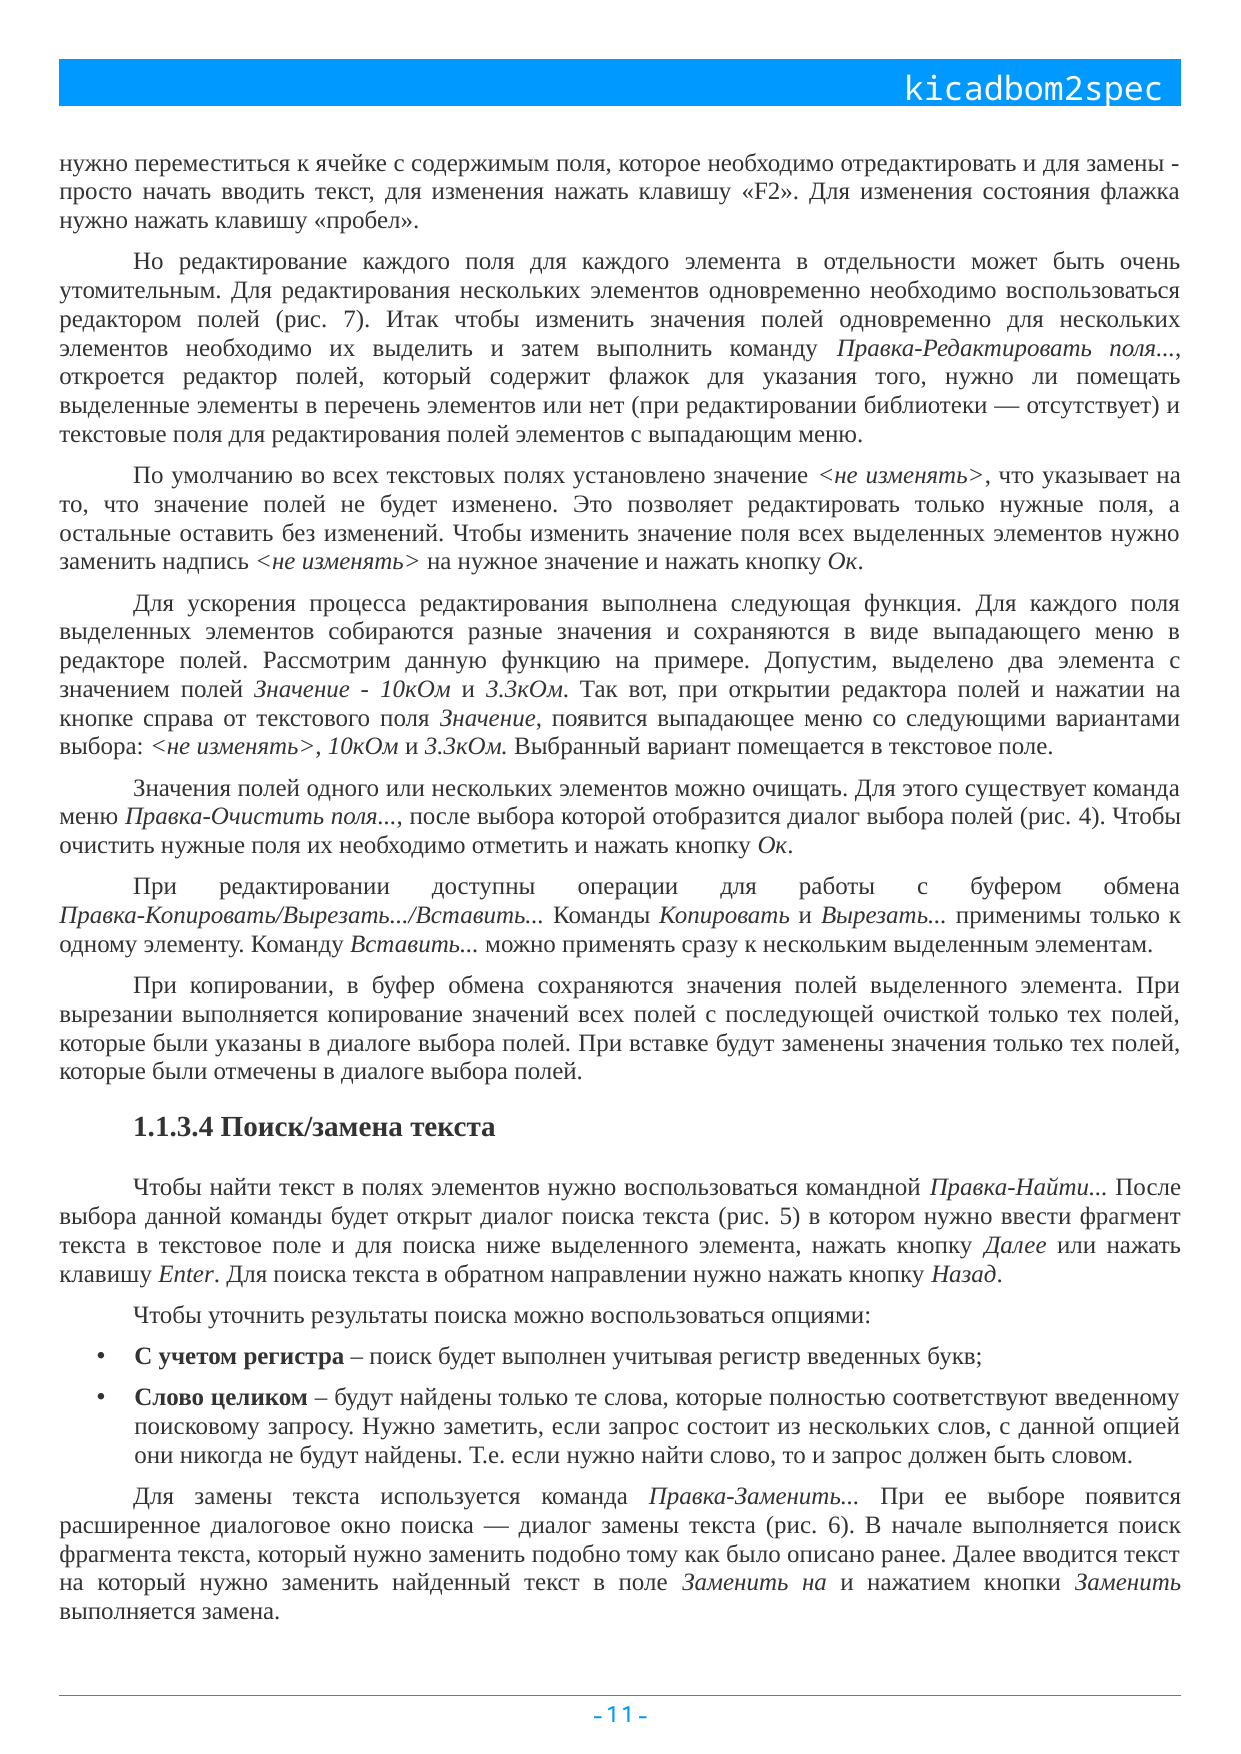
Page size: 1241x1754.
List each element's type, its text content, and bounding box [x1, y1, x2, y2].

subtitle 1.1.3.4 Поиск/замена текста [133, 1109, 1181, 1143]
text Значения полей одного или нескольких элементов можно очищать. Для этого существует команда меню Правка-Очистить поля..., после выбора которой отобразится диалог выбора полей (рис. 4). Чтобы очистить нужные поля их необходимо отметить и нажать кнопку Ок. [59, 773, 1181, 859]
text Для замены текста используется команда Правка-Заменить... При ее выборе появится расширенное диалоговое окно поиска — диалог замены текста (рис. 6). В начале выполняется поиск фрагмента текста, который нужно заменить подобно тому как было описано ранее. Далее вводится текст на который нужно заменить найденный текст в поле Заменить на и нажатием кнопки Заменить выполняется замена. [59, 1481, 1181, 1625]
text При редактировании доступны операции для работы с буфером обмена Правка-Копировать/Вырезать.../Вставить... Команды Копировать и Вырезать... применимы только к одному элементу. Команду Вставить... можно применять сразу к нескольким выделенным элементам. [59, 871, 1181, 958]
list Слово целиком – будут найдены только те слова, которые полностью соответствуют введенному поисковому запросу. Нужно заметить, если запрос состоит из нескольких слов, с данной опцией они никогда не будут найдены. Т.е. если нужно найти слово, то и запрос должен быть словом. [97, 1382, 1181, 1469]
text Чтобы найти текст в полях элементов нужно воспользоваться командной Правка-Найти... После выбора данной команды будет открыт диалог поиска текста (рис. 5) в котором нужно ввести фрагмент текста в текстовое поле и для поиска ниже выделенного элемента, нажать кнопку Далее или нажать клавишу Enter. Для поиска текста в обратном направлении нужно нажать кнопку Назад. [59, 1172, 1181, 1287]
text нужно переместиться к ячейке с содержимым поля, которое необходимо отредактировать и для замены - просто начать вводить текст, для изменения нажать клавишу «F2». Для изменения состояния флажка нужно нажать клавишу «пробел». [59, 148, 1181, 234]
text При копировании, в буфер обмена сохраняются значения полей выделенного элемента. При вырезании выполняется копирование значений всех полей с последующей очисткой только тех полей, которые были указаны в диалоге выбора полей. При вставке будут заменены значения только тех полей, которые были отмечены в диалоге выбора полей. [59, 970, 1181, 1085]
text Чтобы уточнить результаты поиска можно воспользоваться опциями: [59, 1300, 1181, 1329]
text Для ускорения процесса редактирования выполнена следующая функция. Для каждого поля выделенных элементов собираются разные значения и сохраняются в виде выпадающего меню в редакторе полей. Рассмотрим данную функцию на примере. Допустим, выделено два элемента с значением полей Значение - 10кОм и 3.3кОм. Так вот, при открытии редактора полей и нажатии на кнопке справа от текстового поля Значение, появится выпадающее меню со следующими вариантами выбора: <не изменять>, 10кОм и 3.3кОм. Выбранный вариант помещается в текстовое поле. [59, 588, 1181, 760]
text По умолчанию во всех текстовых полях установлено значение <не изменять>, что указывает на то, что значение полей не будет изменено. Это позволяет редактировать только нужные поля, а остальные оставить без изменений. Чтобы изменить значение поля всех выделенных элементов нужно заменить надпись <не изменять> на нужное значение и нажать кнопку Ок. [59, 460, 1181, 575]
text Но редактирование каждого поля для каждого элемента в отдельности может быть очень утомительным. Для редактирования нескольких элементов одновременно необходимо воспользоваться редактором полей (рис. 7). Итак чтобы изменить значения полей одновременно для нескольких элементов необходимо их выделить и затем выполнить команду Правка-Редактировать поля..., откроется редактор полей, который содержит флажок для указания того, нужно ли помещать выделенные элементы в перечень элементов или нет (при редактировании библиотеки — отсутствует) и текстовые поля для редактирования полей элементов с выпадающим меню. [59, 246, 1181, 448]
list С учетом регистра – поиск будет выполнен учитывая регистр введенных букв; [97, 1341, 1181, 1370]
